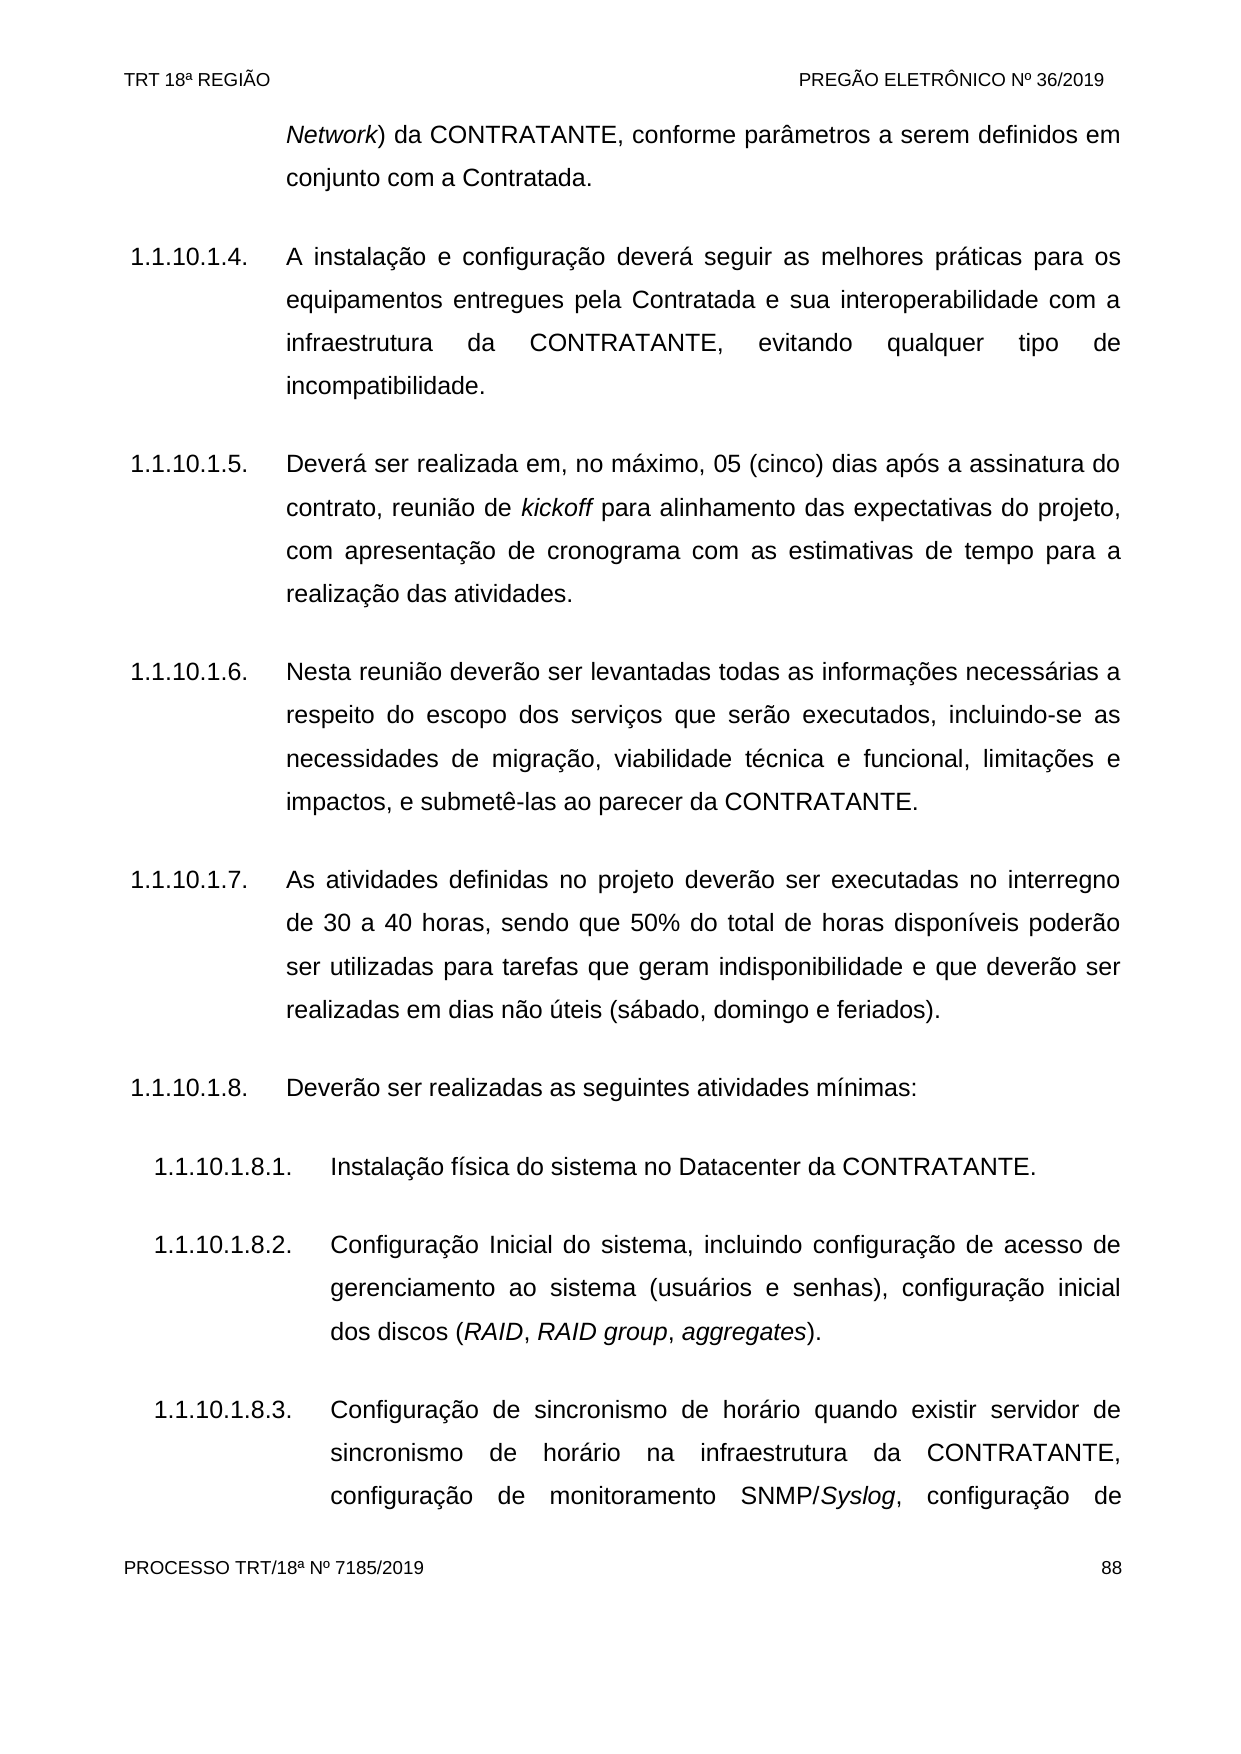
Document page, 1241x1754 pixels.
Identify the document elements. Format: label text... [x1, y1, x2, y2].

list Nesta reunião deverão ser levantadas todas as informações necessárias a respeito do escopo dos serviços que serão executados, incluindo-se as necessidades de migração, viabilidade técnica e funcional, limitações e impactos, e submetê-las ao parecer da CONTRATANTE. [248, 657, 1122, 816]
list Instalação física do sistema no Datacenter da CONTRATANTE. [293, 1152, 1122, 1181]
list Configuração de sincronismo de horário quando existir servidor de sincronismo de horário na infraestrutura da CONTRATANTE, configuração de monitoramento SNMP/Syslog, configuração de [293, 1395, 1122, 1510]
list Deverão ser realizadas as seguintes atividades mínimas: [248, 1073, 1122, 1102]
list A instalação e configuração deverá seguir as melhores práticas para os equipamentos entregues pela Contratada e sua interoperabilidade com a infraestrutura da CONTRATANTE, evitando qualquer tipo de incompatibilidade. [248, 242, 1122, 400]
list Network) da CONTRATANTE, conforme parâmetros a serem definidos em conjunto com a Contratada. [248, 120, 1122, 192]
list As atividades definidas no projeto deverão ser executadas no interregno de 30 a 40 horas, sendo que 50% do total de horas disponíveis poderão ser utilizadas para tarefas que geram indisponibilidade e que deverão ser realizadas em dias não úteis (sábado, domingo e feriados). [248, 865, 1122, 1023]
list Configuração Inicial do sistema, incluindo configuração de acesso de gerenciamento ao sistema (usuários e senhas), configuração inicial dos discos (RAID, RAID group, aggregates). [293, 1230, 1122, 1345]
list Deverá ser realizada em, no máximo, 05 (cinco) dias após a assinatura do contrato, reunião de kickoff para alinhamento das expectativas do projeto, com apresentação de cronograma com as estimativas de tempo para a realização das atividades. [248, 449, 1122, 608]
